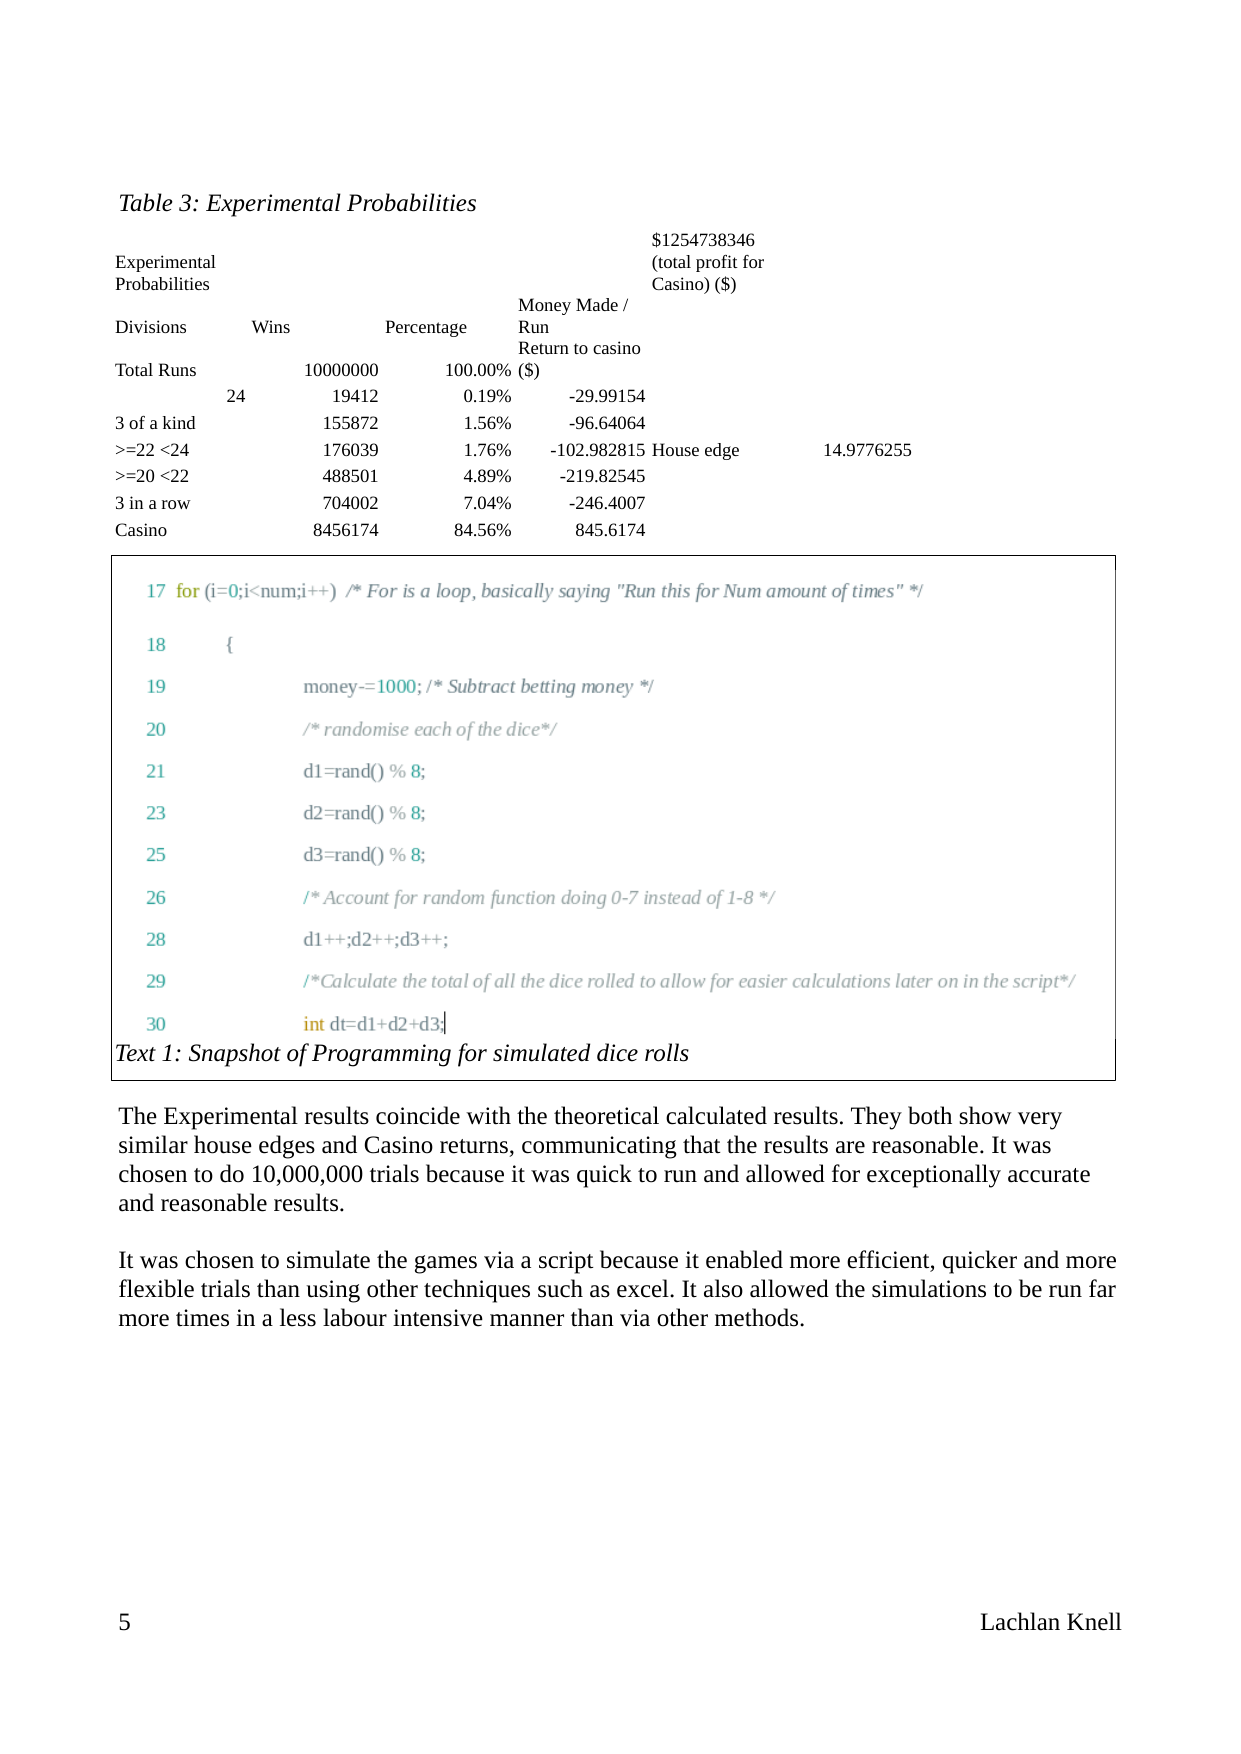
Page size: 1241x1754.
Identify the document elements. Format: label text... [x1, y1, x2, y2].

table_cell [782, 294, 915, 337]
table_header [782, 229, 915, 294]
text The Experimental results coincide with the theoretical calculated results. They both show very similar house edges and Casino returns, communicating that the results are reasonable. It was chosen to do 10,000,000 trials because it was quick to run and allowed for exceptionally accurate and reasonable results. [118, 1101, 1122, 1216]
picture [114, 570, 1116, 1039]
table_cell [649, 460, 782, 487]
table_cell [782, 337, 915, 380]
table_cell 4.89% [382, 460, 515, 487]
table_cell Wins [248, 294, 382, 337]
text It was chosen to simulate the games via a script because it enabled more efficient, quicker and more flexible trials than using other techniques such as excel. It also allowed the simulations to be run far more times in a less labour intensive manner than via other methods. [118, 1245, 1122, 1331]
table_cell -29.99154 [515, 380, 648, 407]
table_header Experimental Probabilities [112, 229, 248, 294]
table_header [382, 229, 515, 294]
table_cell [649, 407, 782, 434]
table_cell 845.6174 [515, 514, 648, 540]
table_cell 155872 [248, 407, 382, 434]
table_cell 1.76% [382, 434, 515, 460]
table_cell 10000000 [248, 337, 382, 380]
table_cell 3 in a row [112, 487, 248, 514]
table_cell 0.19% [382, 380, 515, 407]
table_cell >=20 <22 [112, 460, 248, 487]
table_cell -96.64064 [515, 407, 648, 434]
table_cell 84.56% [382, 514, 515, 540]
table_cell 176039 [248, 434, 382, 460]
table_cell -102.982815 [515, 434, 648, 460]
table_cell -246.4007 [515, 487, 648, 514]
table_cell Casino [112, 514, 248, 540]
table_cell Divisions [112, 294, 248, 337]
table_cell [782, 460, 915, 487]
table_cell -219.82545 [515, 460, 648, 487]
table_header [515, 229, 648, 294]
table_cell [782, 487, 915, 514]
table_cell 8456174 [248, 514, 382, 540]
table_cell 1.56% [382, 407, 515, 434]
table_cell [782, 380, 915, 407]
table_cell 3 of a kind [112, 407, 248, 434]
table_cell 14.9776255 [782, 434, 915, 460]
table_cell House edge [649, 434, 782, 460]
table_cell [649, 380, 782, 407]
table_cell 7.04% [382, 487, 515, 514]
table_cell 24 [112, 380, 248, 407]
table_cell Return to casino ($) [515, 337, 648, 380]
table_cell [649, 487, 782, 514]
table_header $1254738346 (total profit for Casino) ($) [649, 229, 782, 294]
text Table 3: Experimental Probabilities [118, 188, 1122, 217]
table_cell 488501 [248, 460, 382, 487]
table_cell >=22 <24 [112, 434, 248, 460]
table_cell Percentage [382, 294, 515, 337]
table_cell 704002 [248, 487, 382, 514]
table_header [248, 229, 382, 294]
table_cell [649, 294, 782, 337]
table_cell [649, 514, 782, 540]
table_cell Money Made / Run [515, 294, 648, 337]
table_cell [649, 337, 782, 380]
table_cell [782, 407, 915, 434]
table_cell [782, 514, 915, 540]
table_cell Total Runs [112, 337, 248, 380]
table_cell 19412 [248, 380, 382, 407]
table_cell 100.00% [382, 337, 515, 380]
text Text 1: Snapshot of Programming for simulated dice rolls [114, 1039, 1113, 1067]
